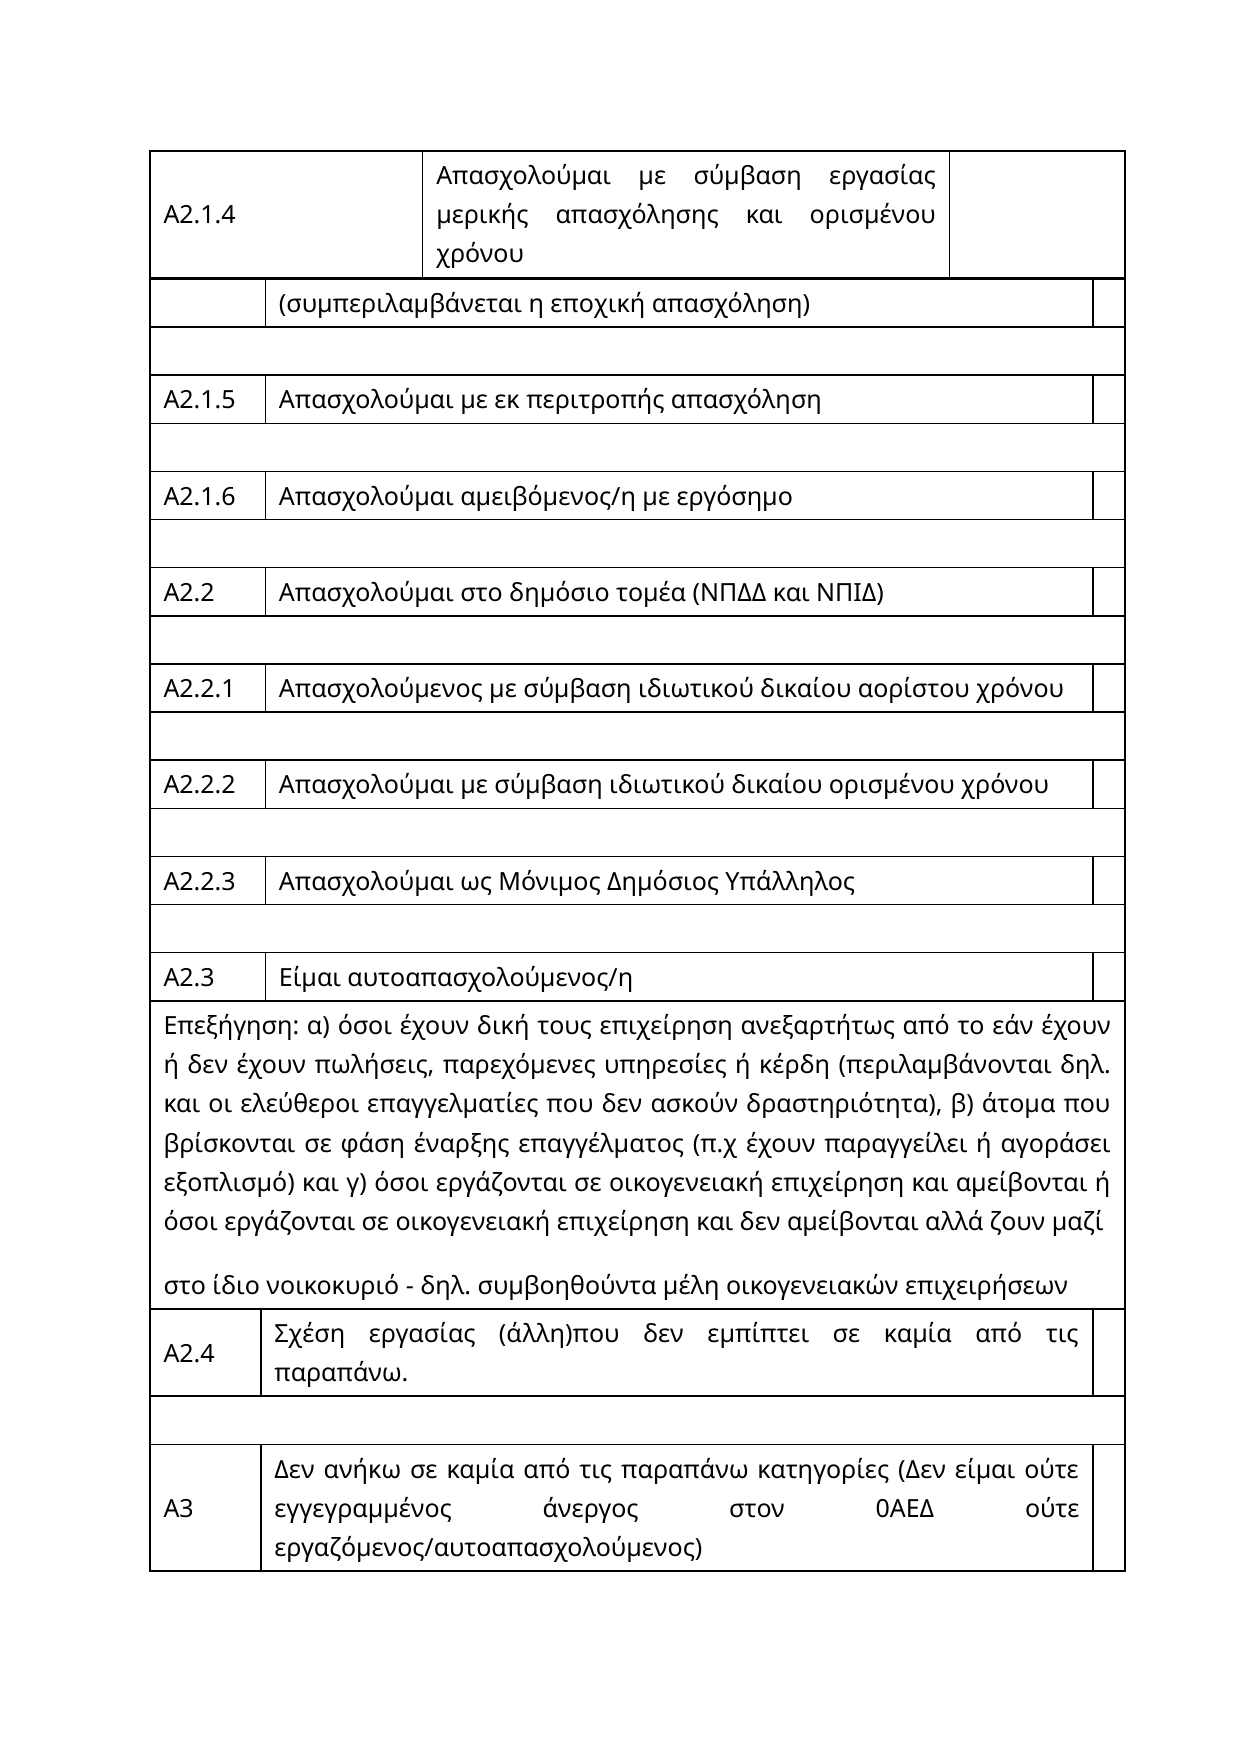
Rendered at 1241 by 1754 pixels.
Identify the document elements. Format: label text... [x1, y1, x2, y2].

table_cell Aπασχολούμαι αμειβόμενος/η με εργόσημο [266, 472, 1092, 519]
table_cell [1094, 761, 1124, 807]
table_cell A2.2.2 [151, 761, 265, 807]
table_cell A2.3 [151, 953, 265, 1000]
table_header [1094, 280, 1124, 326]
table_cell [151, 809, 1124, 856]
table_cell Α2.1.4 [151, 152, 422, 276]
table_cell A2.1.5 [151, 376, 265, 422]
table_cell [1094, 665, 1124, 711]
table_cell [151, 905, 1124, 952]
table_cell [151, 713, 1124, 759]
table_cell Δεν ανήκω σε καμία από τις παραπάνω κατηγορίες (Δεν είμαι ούτε εγγεγραμμένος άνεργος στον 0AΕΔ ούτε εργαζόμενος/αυτοαπασχολούμενος) [262, 1445, 1092, 1570]
table_cell Επεξήγηση: α) όσοι έχουν δική τους επιχείρηση ανεξαρτήτως από το εάν έχουν ή δεν έχουν πωλήσεις, παρεχόμενες υπηρεσίες ή κέρδη (περιλαμβάνονται δηλ. και οι ελεύθεροι επαγγελματίες που δεν ασκούν δραστηριότητα), β) άτομα που βρίσκονται σε φάση έναρξης επαγγέλματος (π.χ έχουν παραγγείλει ή αγοράσει εξοπλισμό) και γ) όσοι εργάζονται σε οικογενειακή επιχείρηση και αμείβονται ή όσοι εργάζονται σε οικογενειακή επιχείρηση και δεν αμείβονται αλλά ζουν μαζί στο ίδιο νοικοκυριό - δηλ. συμβοηθούντα μέλη οικογενειακών επιχειρήσεων [151, 1002, 1124, 1308]
table_cell [151, 617, 1124, 663]
table_cell Aπασχολούμαι με σύμβαση ιδιωτικού δικαίου ορισμένου χρόνου [266, 761, 1092, 807]
table_cell [151, 328, 1124, 374]
table_cell A3 [151, 1445, 260, 1570]
table_cell Είμαι αυτοαπασχολούμενος/η [266, 953, 1092, 1000]
table_cell [1094, 1445, 1124, 1570]
table_cell [151, 520, 1124, 567]
table_cell [151, 424, 1124, 471]
table_cell [1094, 857, 1124, 904]
table_cell Aπασχολούμενος με σύμβαση ιδιωτικού δικαίου αορίστου χρόνου [266, 665, 1092, 711]
table_cell A2.2.3 [151, 857, 265, 904]
table_cell [151, 1397, 1124, 1443]
table_cell A2.2.1 [151, 665, 265, 711]
table_cell Σχέση εργασίας (άλλη)που δεν εμπίπτει σε καμία από τις παραπάνω. [262, 1310, 1092, 1395]
table_cell Aπασχολούμαι στο δημόσιο τομέα (ΝΠΔΔ και ΝΠΙΔ) [266, 568, 1092, 615]
table_cell [1094, 953, 1124, 1000]
table_header (συμπεριλαμβάνεται η εποχική απασχόληση) [266, 280, 1092, 326]
table_cell [950, 152, 1124, 276]
table_cell [1094, 472, 1124, 519]
table_cell [1094, 1310, 1124, 1395]
table_cell Απασχολούμαι με σύμβαση εργασίας μερικής απασχόλησης και ορισμένου χρόνου [423, 152, 949, 276]
table_cell A2.1.6 [151, 472, 265, 519]
table_cell [1094, 376, 1124, 422]
table_header [151, 280, 265, 326]
table_cell [1094, 568, 1124, 615]
table_cell Aπασχολούμαι με εκ περιτροπής απασχόληση [266, 376, 1092, 422]
table_cell Aπασχολούμαι ως Μόνιμος Δημόσιος Υπάλληλος [266, 857, 1092, 904]
table_cell A2.4 [151, 1310, 260, 1395]
table_cell A2.2 [151, 568, 265, 615]
